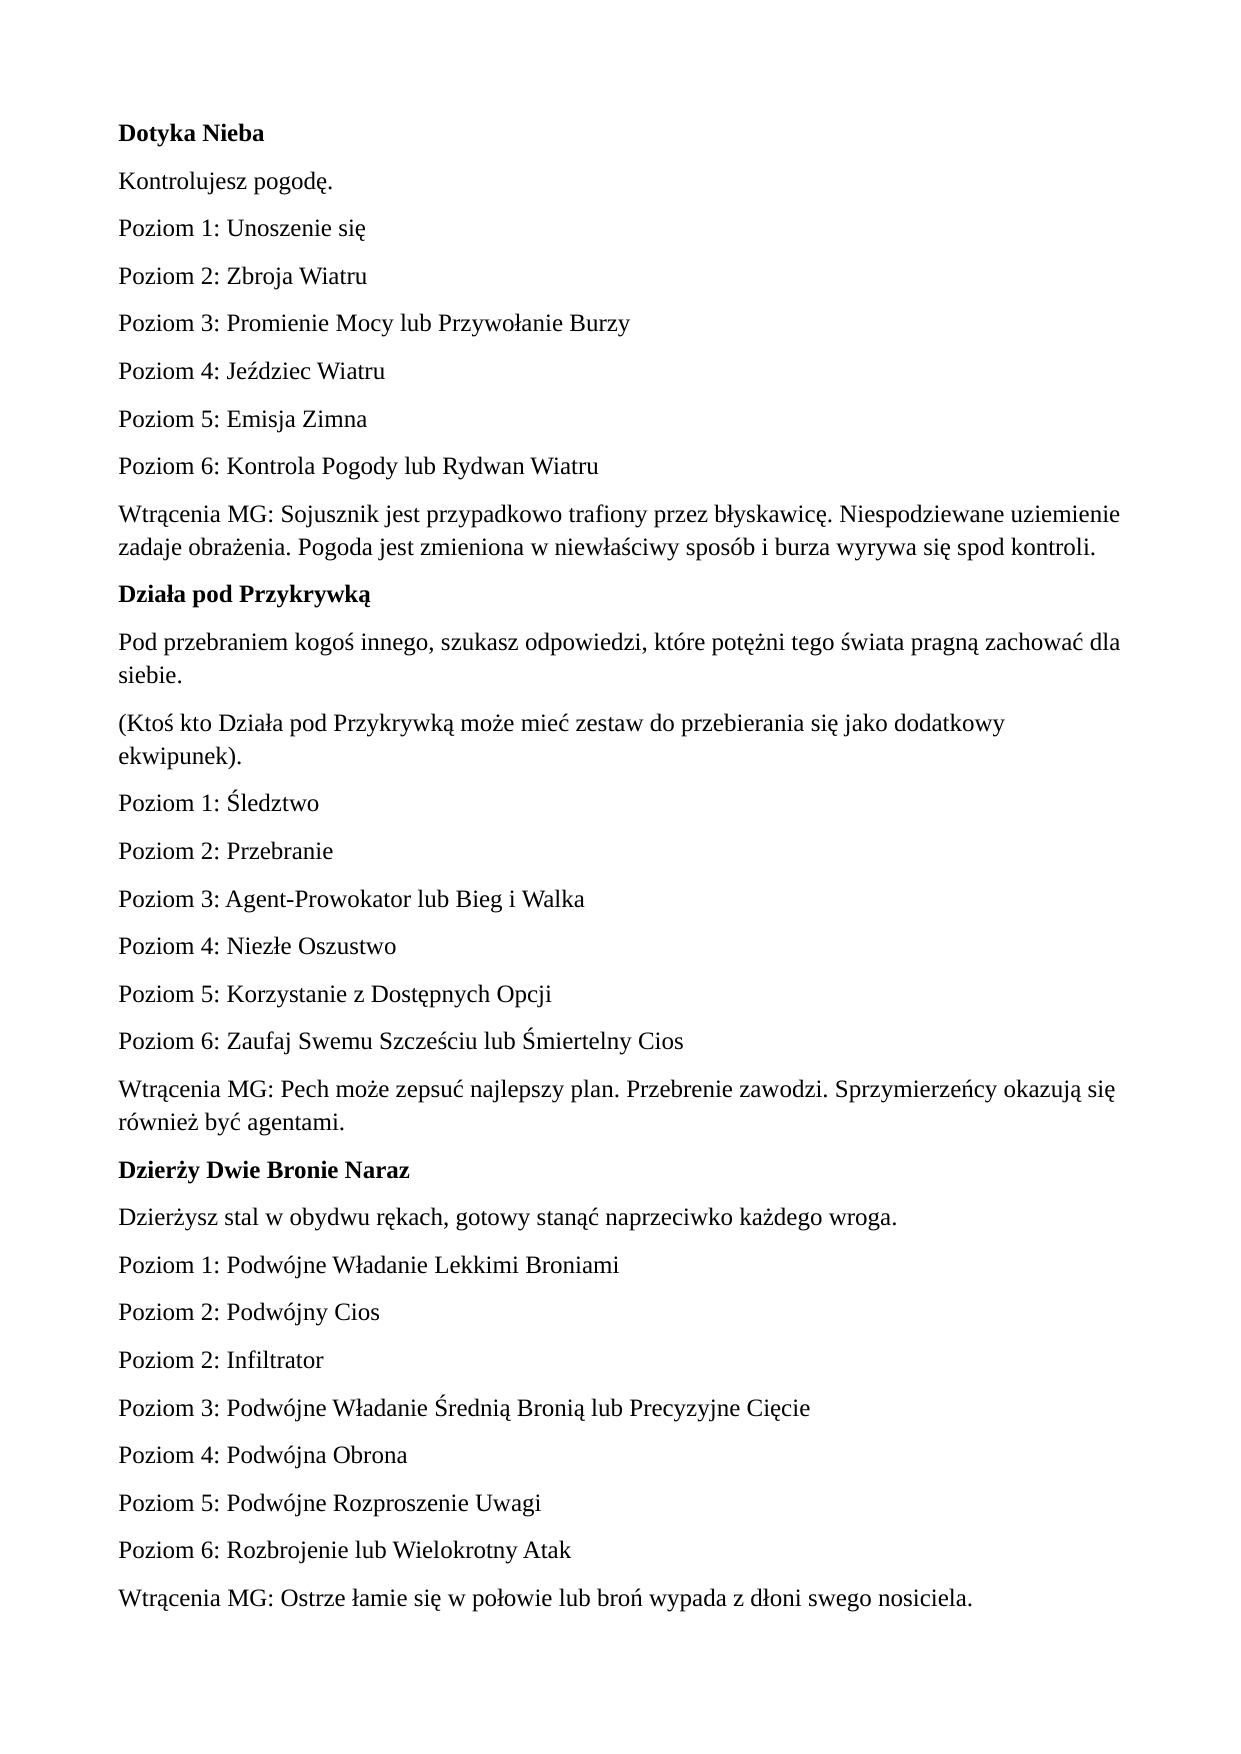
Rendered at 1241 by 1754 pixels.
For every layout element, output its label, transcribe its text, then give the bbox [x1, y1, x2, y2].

text Poziom 5: Emisja Zimna [118, 404, 1122, 432]
text Poziom 5: Korzystanie z Dostępnych Opcji [118, 979, 1122, 1008]
text Poziom 1: Śledztwo [118, 788, 1122, 817]
text Kontrolujesz pogodę. [118, 166, 1122, 194]
text Poziom 4: Jeździec Wiatru [118, 356, 1122, 385]
text (Ktoś kto Działa pod Przykrywką może mieć zestaw do przebierania się jako dodatkowy ekwipunek). [118, 708, 1122, 769]
text Poziom 4: Niezłe Oszustwo [118, 931, 1122, 960]
text Poziom 1: Unoszenie się [118, 213, 1122, 242]
text Poziom 3: Podwójne Władanie Średnią Bronią lub Precyzyjne Cięcie [118, 1393, 1122, 1421]
text Poziom 2: Podwójny Cios [118, 1297, 1122, 1326]
text Dzierży Dwie Bronie Naraz [118, 1155, 1122, 1183]
text Poziom 6: Rozbrojenie lub Wielokrotny Atak [118, 1536, 1122, 1564]
text Dotyka Nieba [118, 118, 1122, 147]
text Poziom 2: Zbroja Wiatru [118, 261, 1122, 290]
text Działa pod Przykrywką [118, 579, 1122, 608]
text Dzierżysz stal w obydwu rękach, gotowy stanąć naprzeciwko każdego wroga. [118, 1202, 1122, 1231]
text Poziom 2: Infiltrator [118, 1345, 1122, 1374]
text Poziom 6: Kontrola Pogody lub Rydwan Wiatru [118, 451, 1122, 480]
text Poziom 6: Zaufaj Swemu Szcześciu lub Śmiertelny Cios [118, 1026, 1122, 1055]
text Poziom 4: Podwójna Obrona [118, 1440, 1122, 1469]
text Wtrącenia MG: Sojusznik jest przypadkowo trafiony przez błyskawicę. Niespodziewane uziemienie zadaje obrażenia. Pogoda jest zmieniona w niewłaściwy sposób i burza wyrywa się spod kontroli. [118, 499, 1122, 561]
text Poziom 3: Promienie Mocy lub Przywołanie Burzy [118, 308, 1122, 337]
text Wtrącenia MG: Pech może zepsuć najlepszy plan. Przebrenie zawodzi. Sprzymierzeńcy okazują się również być agentami. [118, 1074, 1122, 1136]
text Poziom 2: Przebranie [118, 836, 1122, 865]
text Poziom 1: Podwójne Władanie Lekkimi Broniami [118, 1250, 1122, 1279]
text Poziom 5: Podwójne Rozproszenie Uwagi [118, 1488, 1122, 1517]
text Poziom 3: Agent-Prowokator lub Bieg i Walka [118, 884, 1122, 912]
text Wtrącenia MG: Ostrze łamie się w połowie lub broń wypada z dłoni swego nosiciela. [118, 1583, 1122, 1612]
text Pod przebraniem kogoś innego, szukasz odpowiedzi, które potężni tego świata pragną zachować dla siebie. [118, 627, 1122, 689]
